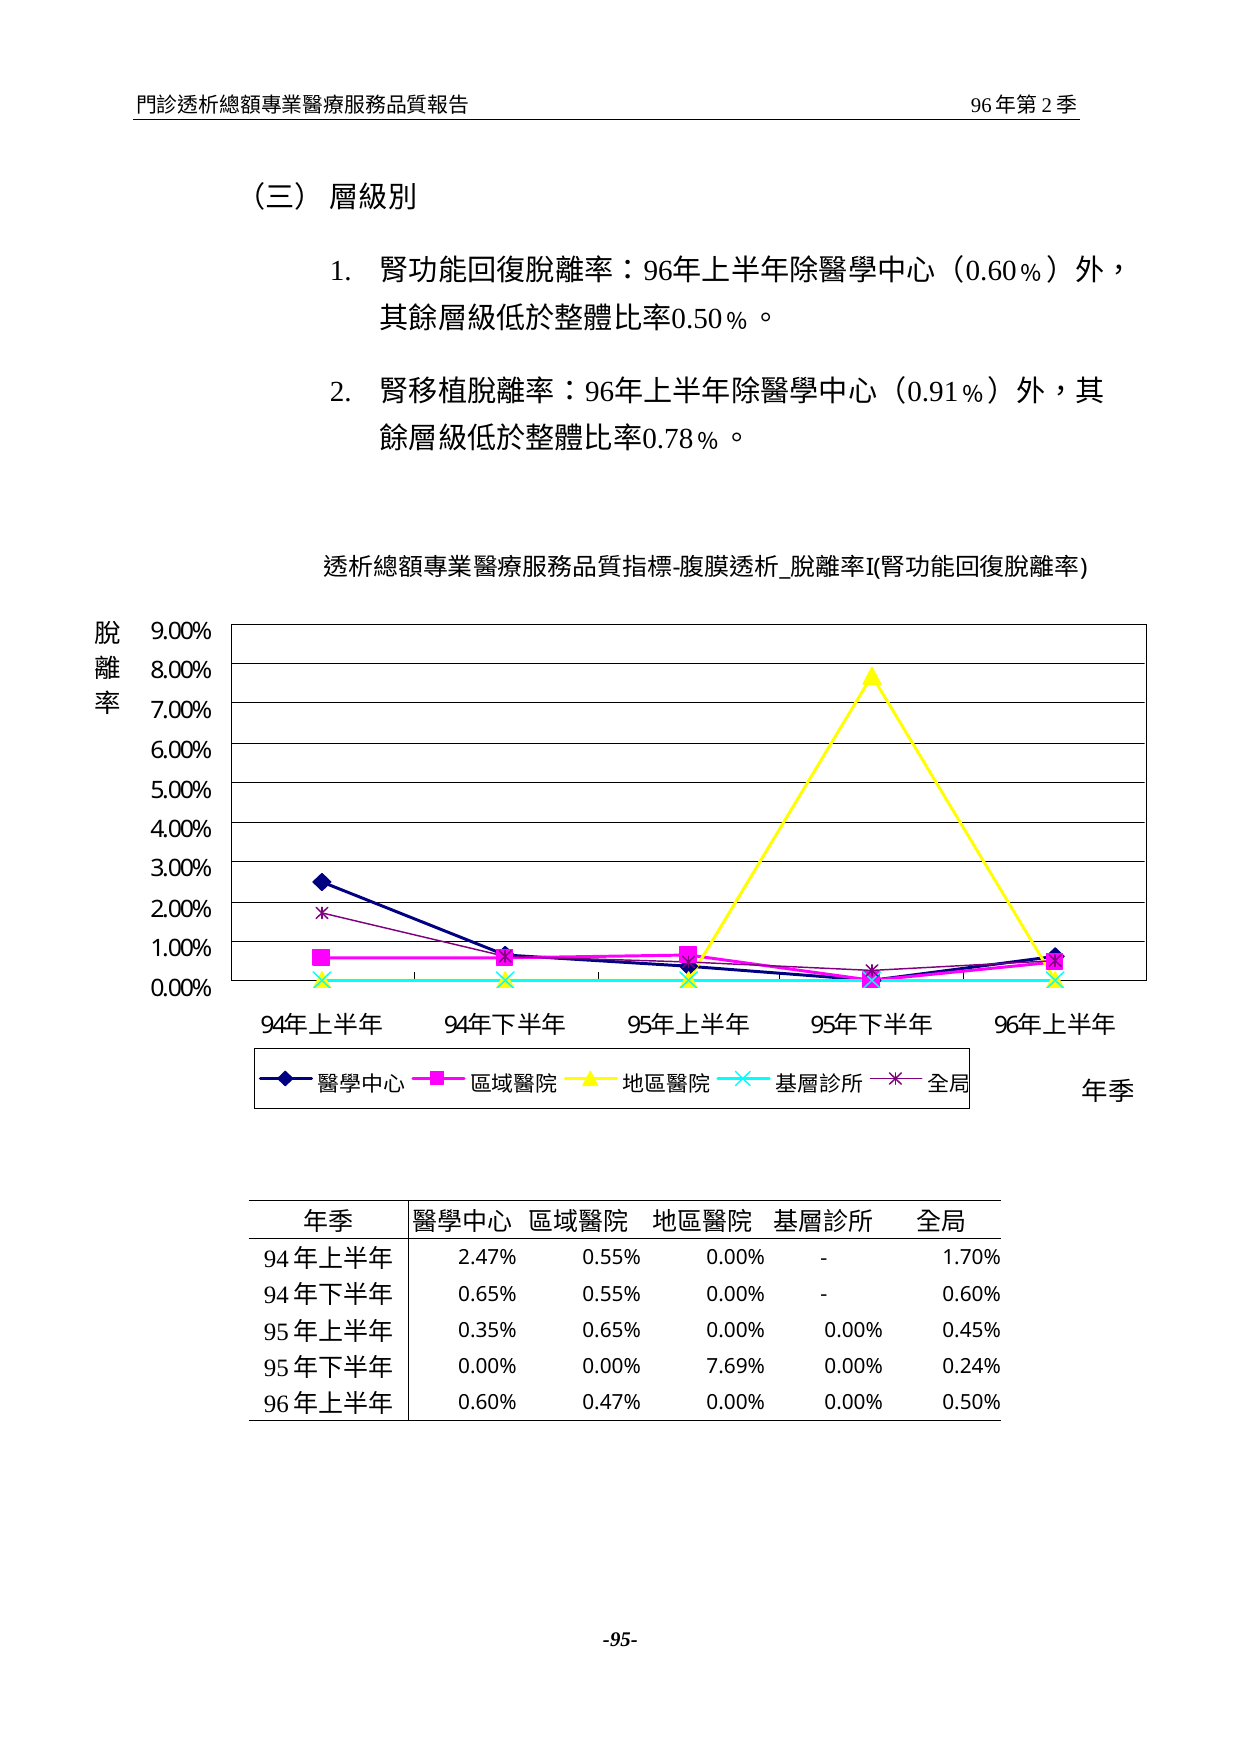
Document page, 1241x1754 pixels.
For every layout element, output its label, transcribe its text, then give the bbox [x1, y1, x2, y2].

list 層級別 [236, 169, 1104, 217]
table_cell 0.47% [516, 1384, 641, 1420]
table_cell 0.00% [409, 1347, 516, 1383]
table_cell 0.00% [765, 1347, 883, 1383]
table_header 全局 [883, 1201, 1001, 1237]
list 腎移植脫離率：96年上半年除醫學中心（0.91﹪）外，其餘層級低於整體比率0.78﹪。 [329, 363, 1104, 458]
table_header 醫學中心 [409, 1201, 516, 1237]
table_cell 0.45% [883, 1311, 1001, 1347]
table_header 地區醫院 [641, 1201, 765, 1237]
list 腎功能回復脫離率：96年上半年除醫學中心（0.60﹪）外，其餘層級低於整體比率0.50﹪。 [329, 242, 1104, 338]
table_cell 0.00% [641, 1384, 765, 1420]
table_cell 2.47% [409, 1239, 516, 1275]
table_header 區域醫院 [516, 1201, 641, 1237]
table_cell 0.65% [409, 1275, 516, 1311]
table_cell 0.00% [765, 1311, 883, 1347]
table_cell 0.60% [409, 1384, 516, 1420]
table_cell 94年上半年 [249, 1239, 408, 1275]
table_cell 0.00% [516, 1347, 641, 1383]
table_cell 0.55% [516, 1239, 641, 1275]
table_cell 0.50% [883, 1384, 1001, 1420]
table_cell - [765, 1239, 883, 1275]
table_cell 0.55% [516, 1275, 641, 1311]
table_cell 0.00% [641, 1239, 765, 1275]
table_cell 96年上半年 [249, 1384, 408, 1420]
table_cell 0.00% [765, 1384, 883, 1420]
table_cell 0.35% [409, 1311, 516, 1347]
table_cell 0.60% [883, 1275, 1001, 1311]
table_cell 0.24% [883, 1347, 1001, 1383]
table_header 年季 [249, 1201, 408, 1237]
table_cell 0.00% [641, 1311, 765, 1347]
table_cell 7.69% [641, 1347, 765, 1383]
table_cell 94年下半年 [249, 1275, 408, 1311]
table_header 基層診所 [765, 1201, 883, 1237]
table_cell 1.70% [883, 1239, 1001, 1275]
table_cell 95年上半年 [249, 1311, 408, 1347]
table_cell 0.65% [516, 1311, 641, 1347]
table_cell 95年下半年 [249, 1347, 408, 1383]
table_cell - [765, 1275, 883, 1311]
table_cell 0.00% [641, 1275, 765, 1311]
